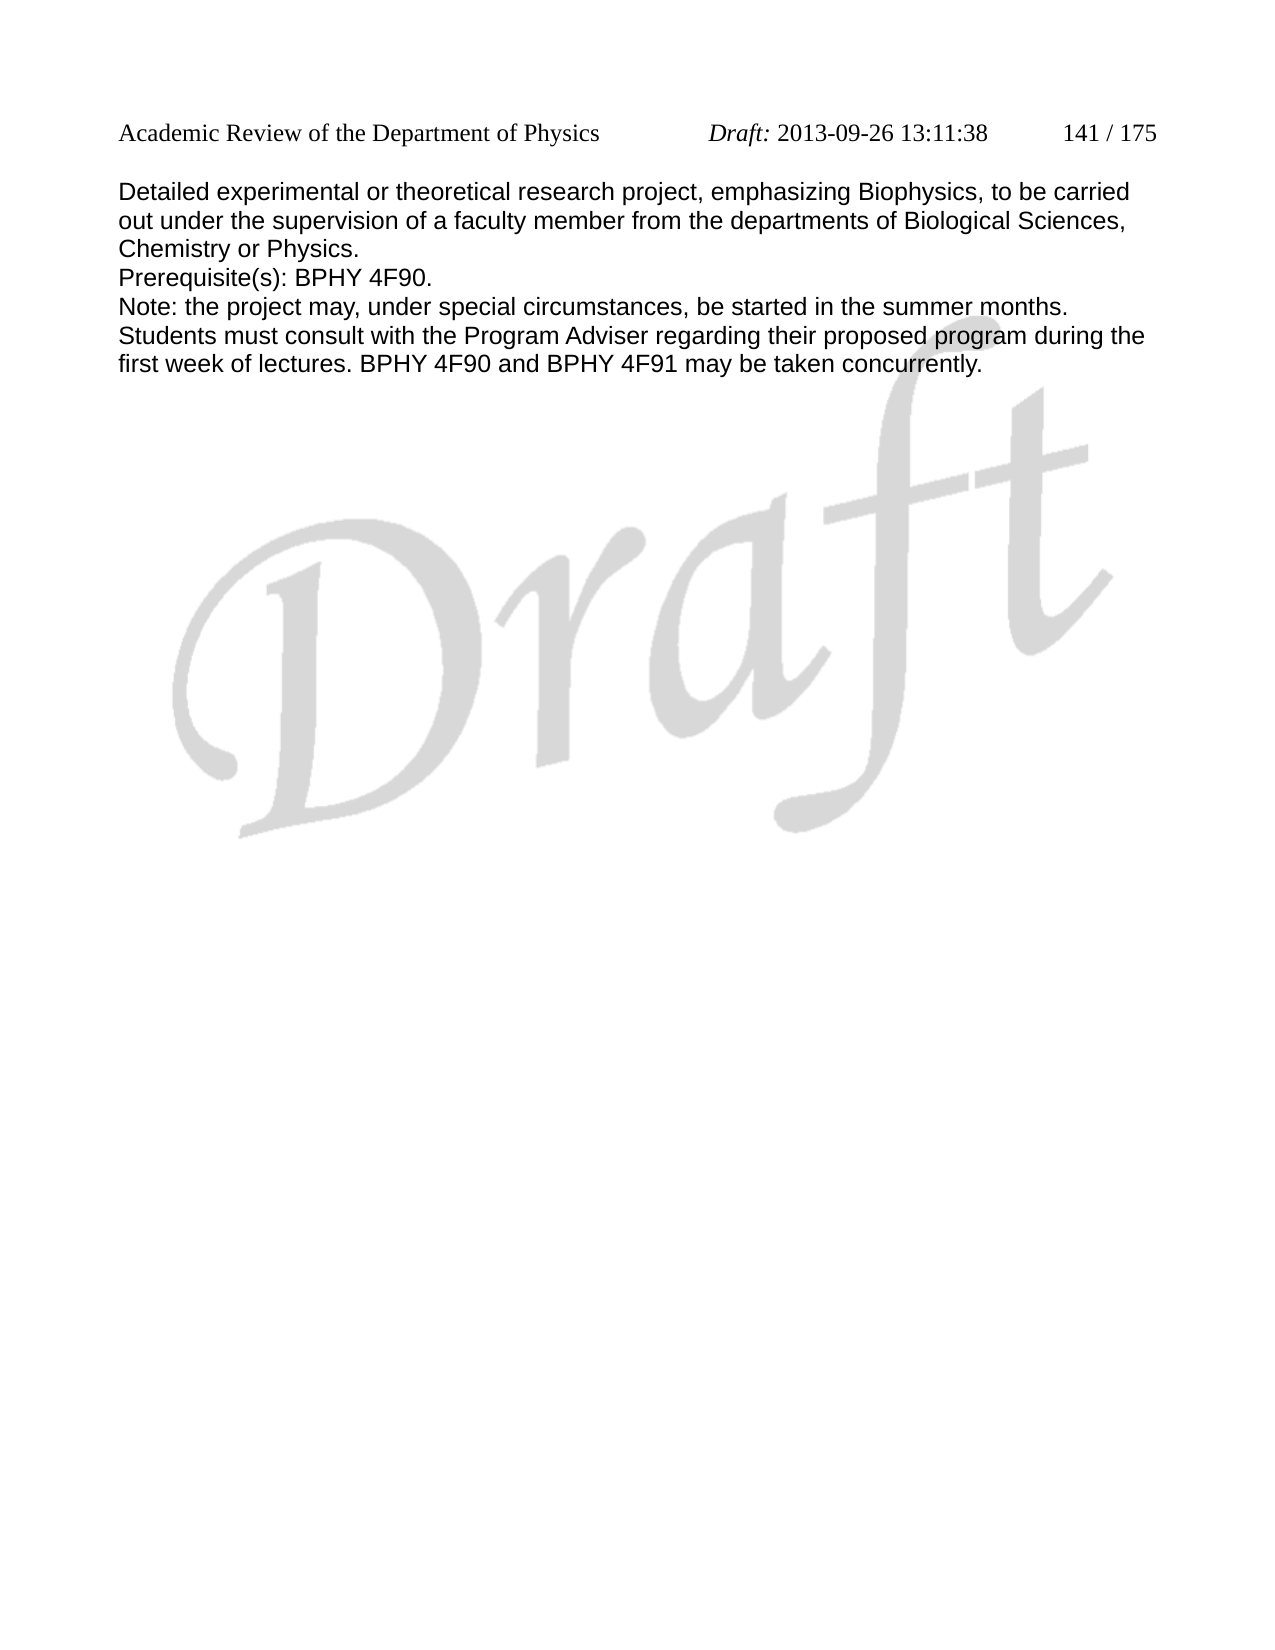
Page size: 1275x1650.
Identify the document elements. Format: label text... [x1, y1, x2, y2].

picture [118, 436, 1157, 1532]
text Detailed experimental or theoretical research project, emphasizing Biophysics, to be carried out under the supervision of a faculty member from the departments of Biological Sciences, Chemistry or Physics. Prerequisite(s): BPHY 4F90. Note: the project may, under special circumstances, be started in the summer months. Students must consult with the Program Adviser regarding their proposed program during the first week of lectures. BPHY 4F90 and BPHY 4F91 may be taken concurrently. [118, 177, 1157, 436]
picture [118, 118, 1157, 177]
